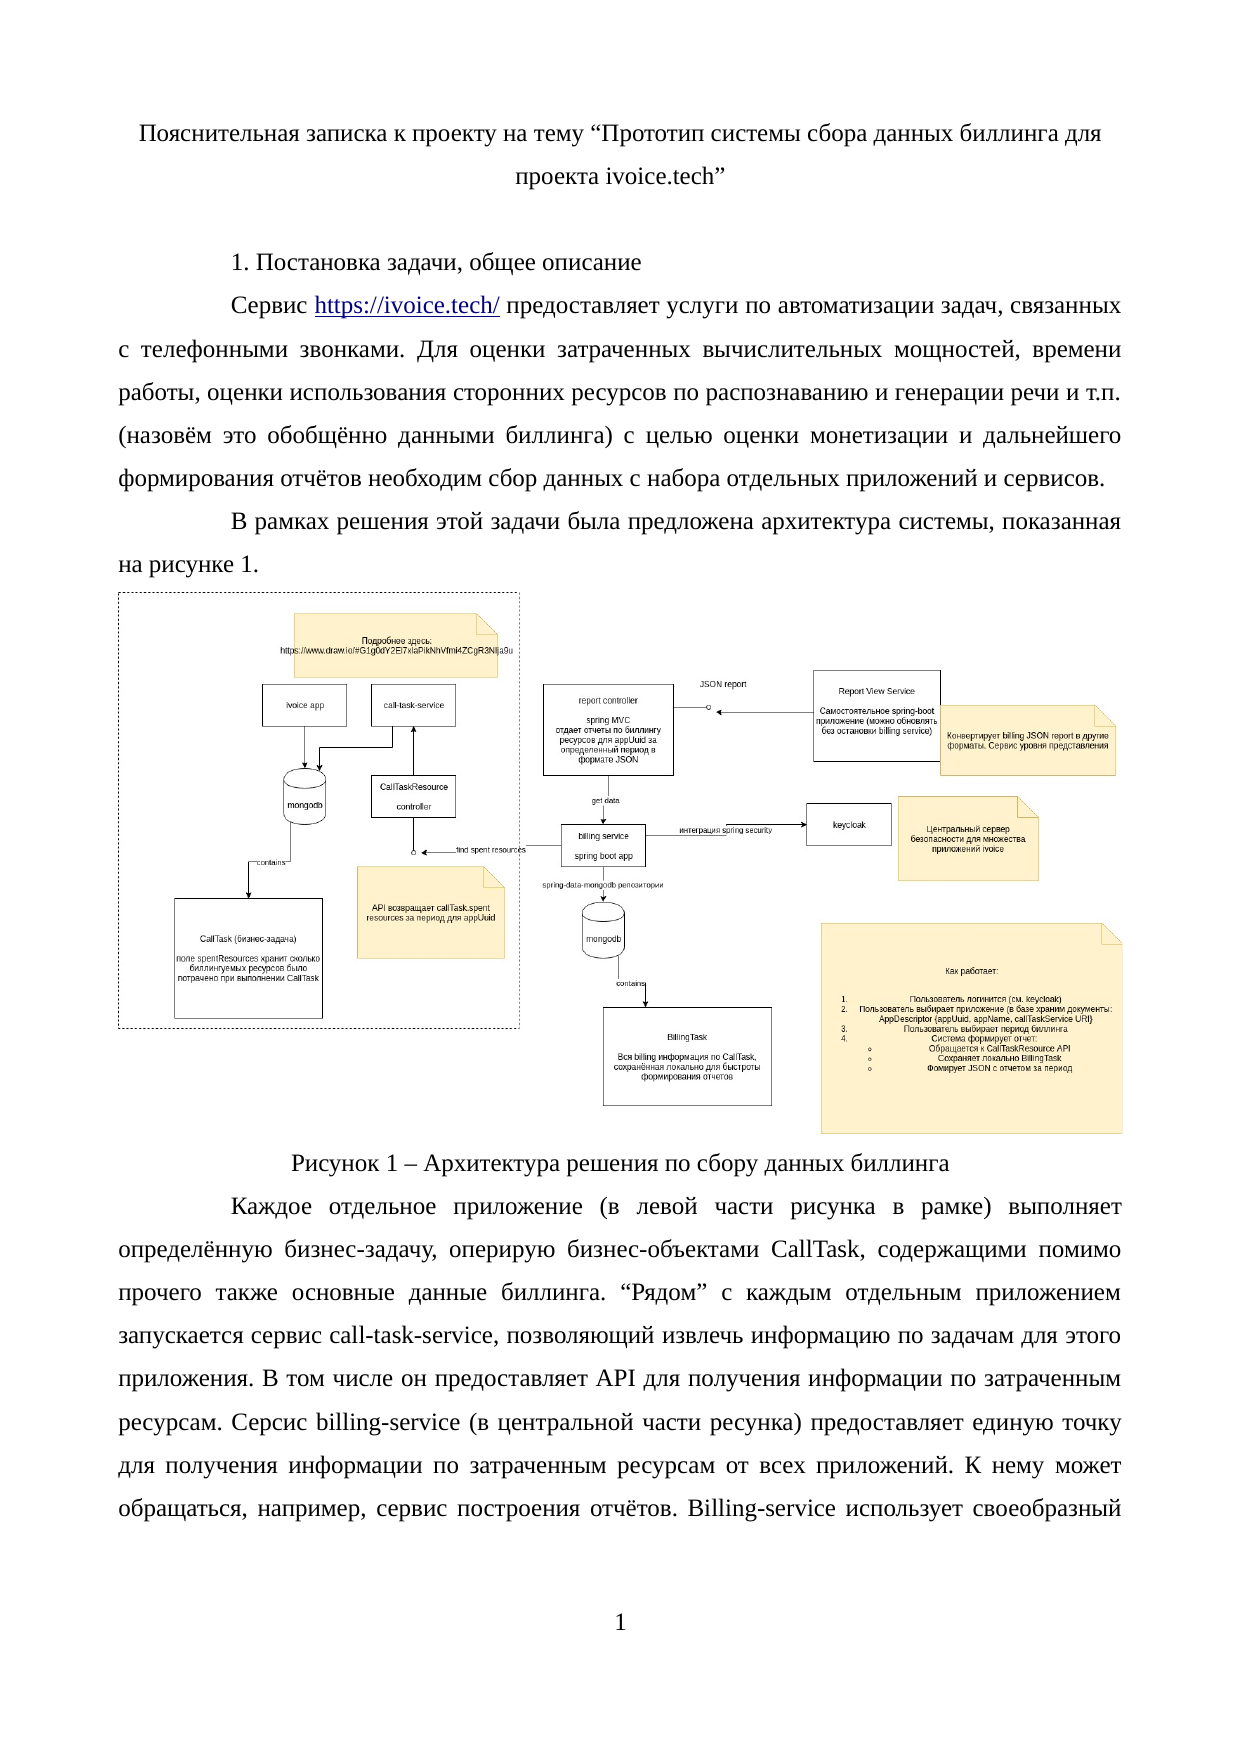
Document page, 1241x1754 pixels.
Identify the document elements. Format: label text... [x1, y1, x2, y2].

text Рисунок 1 – Архитектура решения по сбору данных биллинга [118, 1134, 1122, 1177]
text 1. Постановка задачи, общее описание [118, 247, 1122, 276]
text Пояснительная записка к проекту на тему “Прототип системы сбора данных биллинга для проекта ivoice.tech” [118, 118, 1122, 190]
picture [118, 592, 1123, 1134]
text Каждое отдельное приложение (в левой части рисунка в рамке) выполняет определённую бизнес-задачу, оперирую бизнес-объектами CallTask, содержащими помимо прочего также основные данные биллинга. “Рядом” с каждым отдельным приложением запускается сервис call-task-service, позволяющий извлечь информацию по задачам для этого приложения. В том числе он предоставляет API для получения информации по затраченным ресурсам. Серсис billing-service (в центральной части ресунка) предоставляет единую точку для получения информации по затраченным ресурсам от всех приложений. К нему может обращаться, например, сервис построения отчётов. Billing-service использует своеобразный [118, 1191, 1122, 1522]
text Сервис https://ivoice.tech/ предоставляет услуги по автоматизации задач, связанных с телефонными звонками. Для оценки затраченных вычислительных мощностей, времени работы, оценки использования сторонних ресурсов по распознаванию и генерации речи и т.п. (назовём это обобщённо данными биллинга) с целью оценки монетизации и дальнейшего формирования отчётов необходим сбор данных с набора отдельных приложений и сервисов. [118, 291, 1122, 492]
text В рамках решения этой задачи была предложена архитектура системы, показанная на рисунке 1. [118, 506, 1122, 578]
